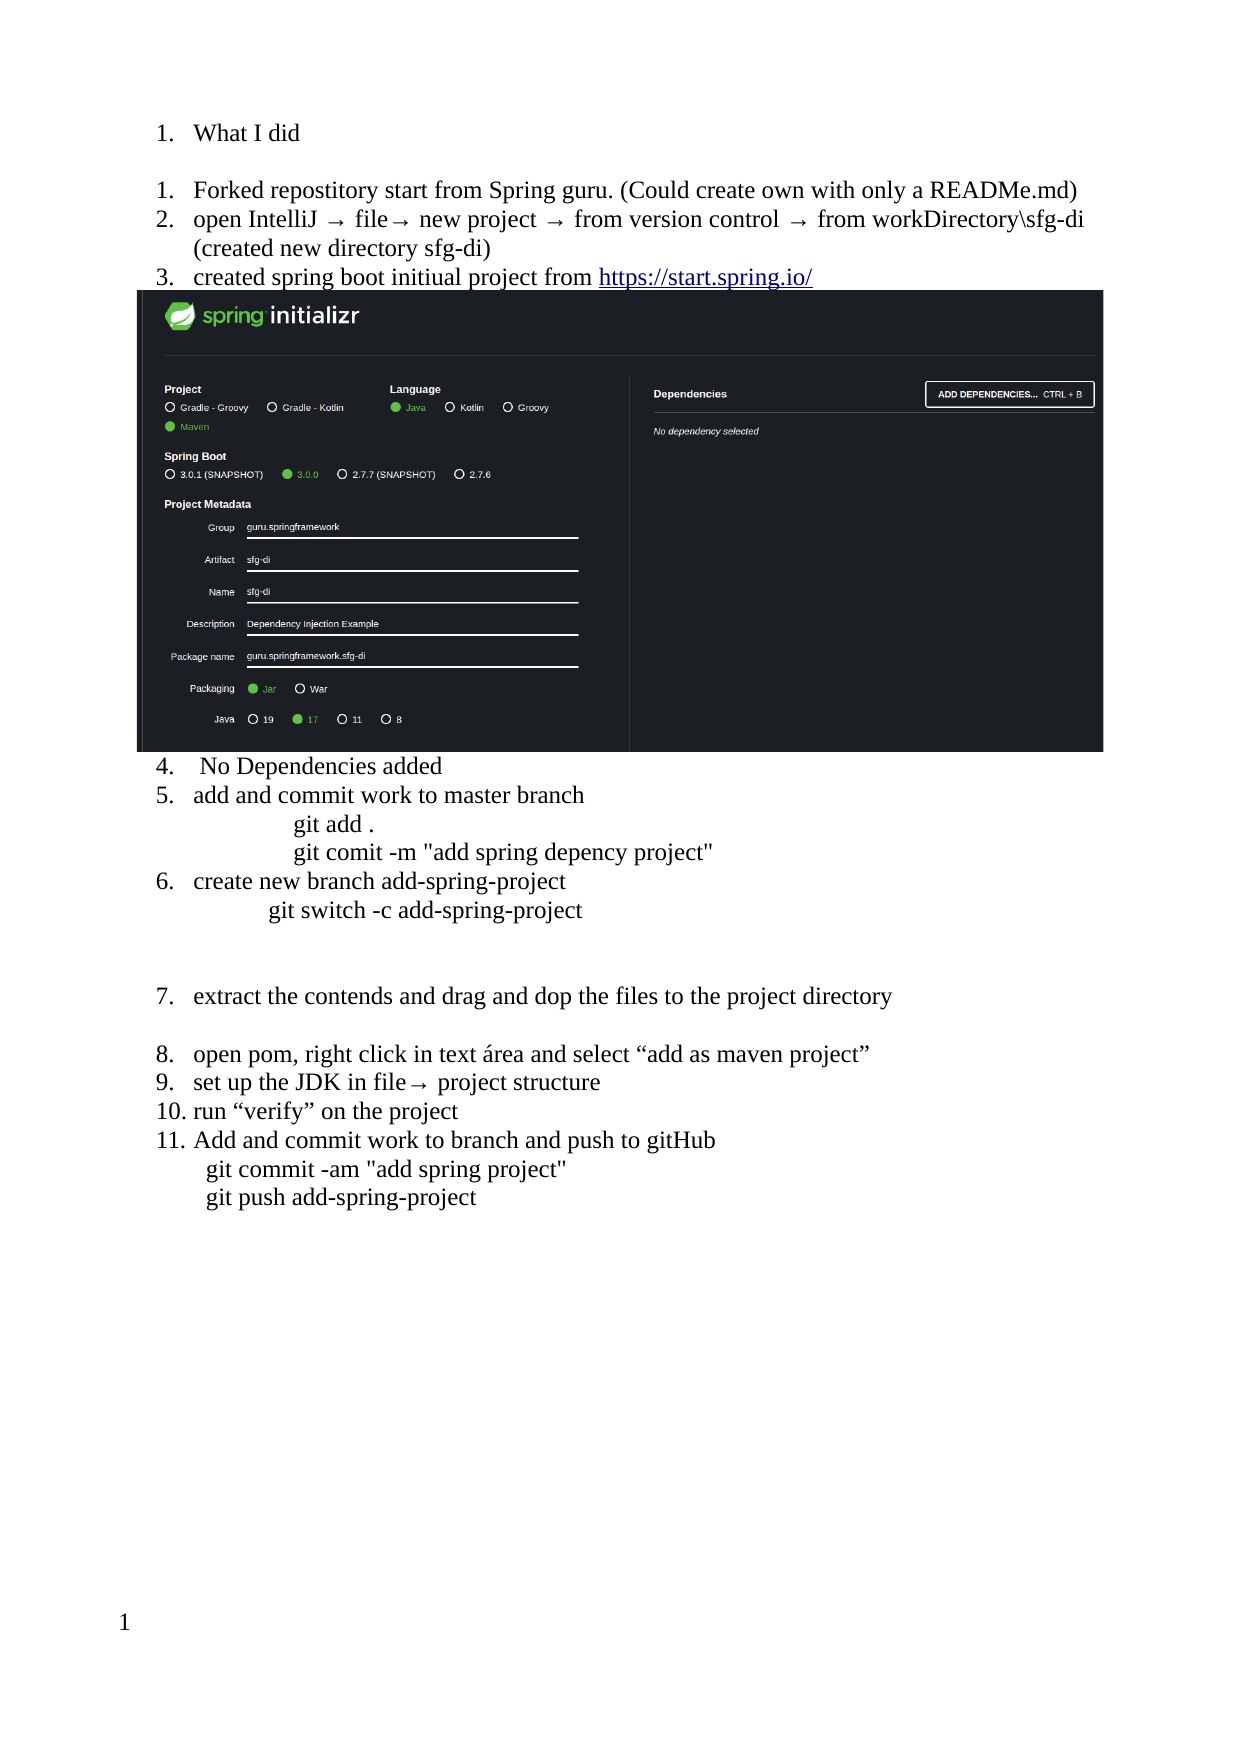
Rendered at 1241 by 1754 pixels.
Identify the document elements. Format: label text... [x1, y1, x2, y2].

text git switch -c add-spring-project [118, 895, 1122, 924]
text git commit -am "add spring project" [118, 1154, 1122, 1182]
picture [136, 290, 1104, 752]
list No Dependencies added [156, 752, 1122, 780]
list git add . [156, 809, 1122, 837]
list Forked repostitory start from Spring guru. (Could create own with only a READMe.md) [156, 176, 1122, 204]
text git push add-spring-project [118, 1182, 1122, 1211]
list open IntelliJ → file→ new project → from version control → from workDirectory\sfg-di (created new directory sfg-di) [156, 204, 1122, 262]
list Add and commit work to branch and push to gitHub [156, 1125, 1122, 1154]
list set up the JDK in file→ project structure [156, 1067, 1122, 1096]
list created spring boot initiual project from https://start.spring.io/ [156, 262, 1122, 291]
list git comit -m "add spring depency project" [156, 837, 1122, 866]
list What I did [156, 118, 1122, 147]
list extract the contends and drag and dop the files to the project directory [156, 981, 1122, 1010]
list run “verify” on the project [156, 1096, 1122, 1125]
list add and commit work to master branch [156, 780, 1122, 809]
list create new branch add-spring-project [156, 866, 1122, 895]
list open pom, right click in text área and select “add as maven project” [156, 1039, 1122, 1067]
